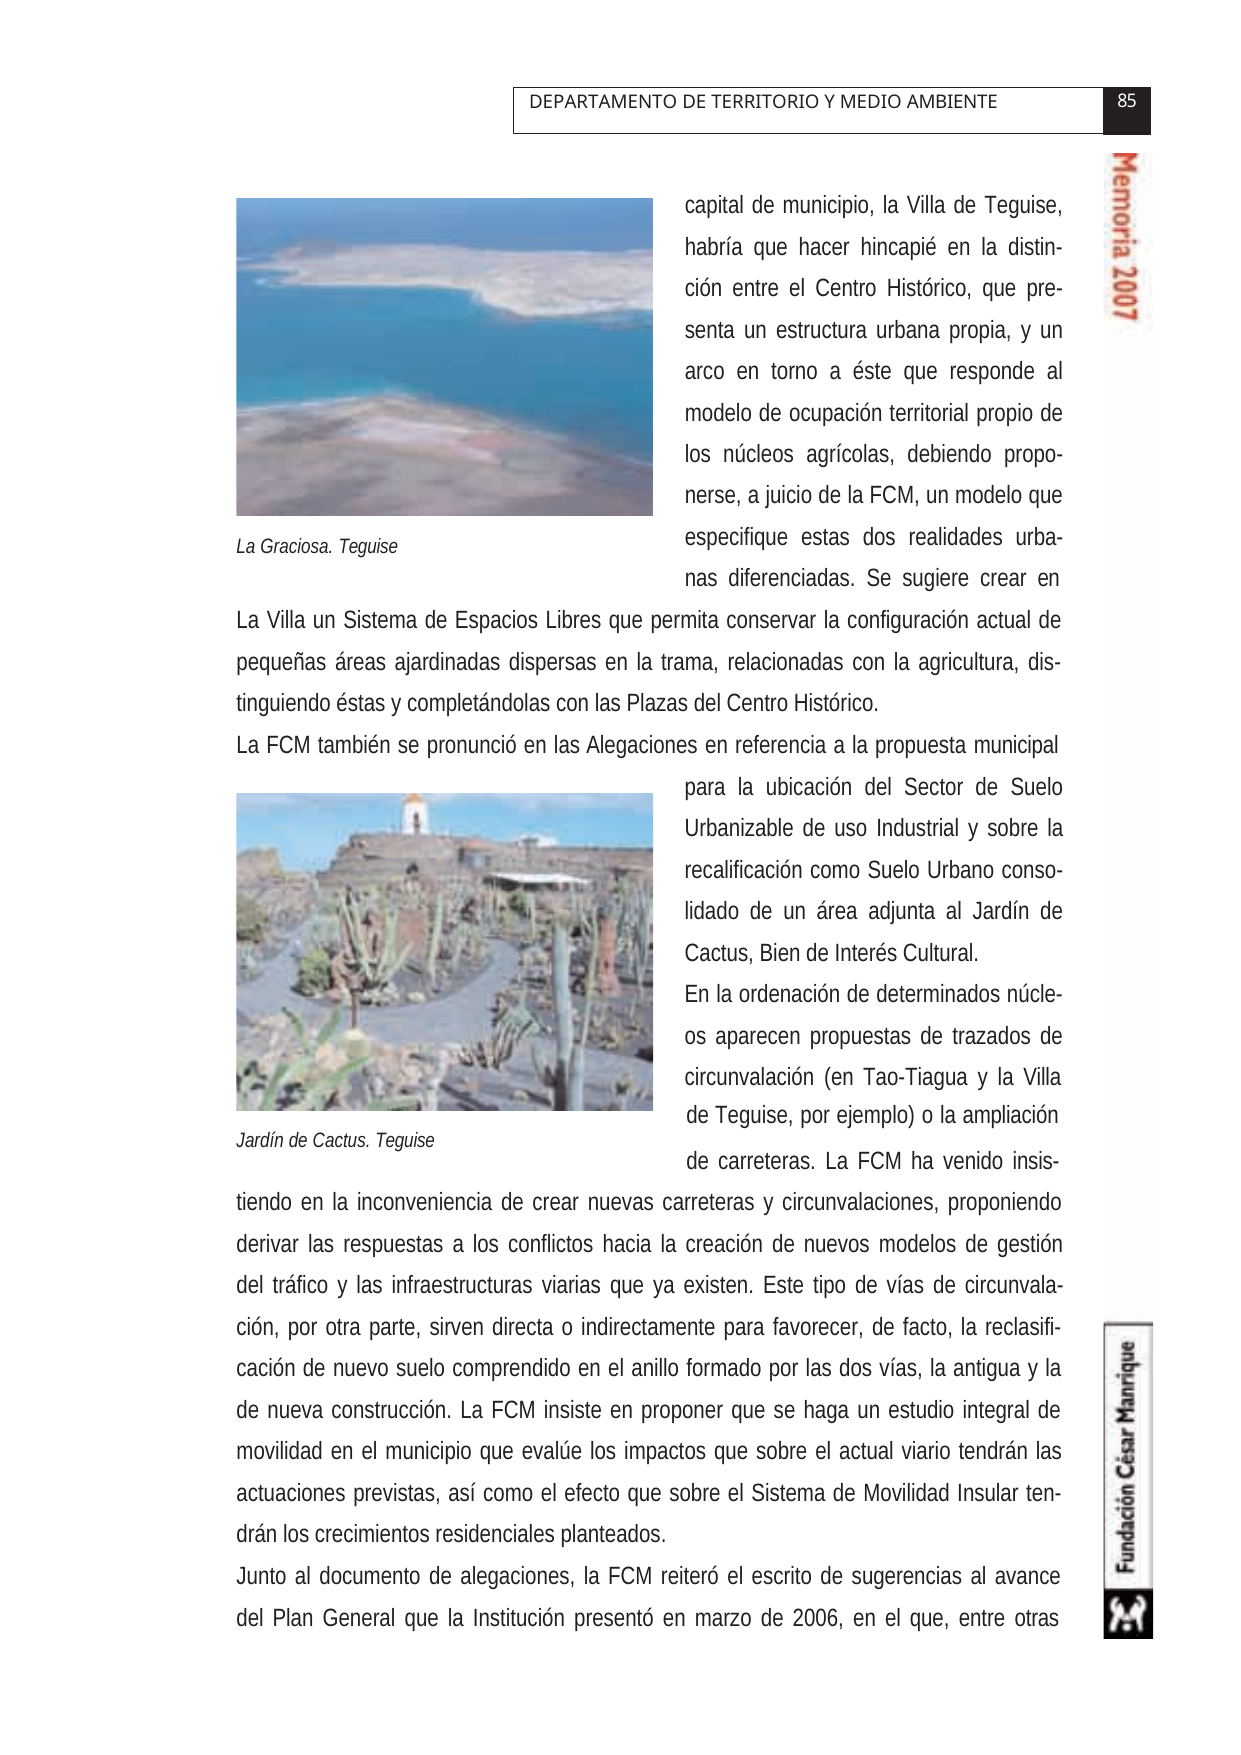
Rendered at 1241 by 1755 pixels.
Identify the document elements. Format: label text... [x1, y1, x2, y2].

text de Teguise, por ejemplo) o la ampliación [686, 1104, 1103, 1129]
text En la ordenación de determinados núcle-os aparecen propuestas de trazados de circunvalación (en Tao-Tiagua y la Villa [684, 979, 1064, 1091]
text La FCM también se pronunció en las Alegaciones en referencia a la propuesta municipal [236, 730, 1103, 759]
text capital de municipio, la Villa de Teguise, habría que hacer hincapié en la distin-ción entre el Centro Histórico, que pre-senta un estructura urbana propia, y un arco en torno a éste que responde al modelo de ocupación territorial propio de los núcleos agrícolas, debiendo propo-nerse, a juicio de la FCM, un modelo que especifique estas dos realidades urba-nas diferenciadas. Se sugiere crear en [684, 190, 1064, 592]
text La Graciosa. Teguise [236, 534, 653, 558]
text para la ubicación del Sector de Suelo Urbanizable de uso Industrial y sobre la recalificación como Suelo Urbano conso-lidado de un área adjunta al Jardín de Cactus, Bien de Interés Cultural. [684, 772, 1064, 966]
text de carreteras. La FCM ha venido insis- [686, 1146, 1103, 1174]
text La Villa un Sistema de Espacios Libres que permita conservar la configuración actual de pequeñas áreas ajardinadas dispersas en la trama, relacionadas con la agricultura, dis-tinguiendo éstas y completándolas con las Plazas del Centro Histórico. [236, 606, 1063, 717]
text tiendo en la inconveniencia de crear nuevas carreteras y circunvalaciones, proponiendo derivar las respuestas a los conflictos hacia la creación de nuevos modelos de gestión del tráfico y las infraestructuras viarias que ya existen. Este tipo de vías de circunvala-ción, por otra parte, sirven directa o indirectamente para favorecer, de facto, la reclasifi-cación de nuevo suelo comprendido en el anillo formado por las dos vías, la antigua y la de nueva construcción. La FCM insiste en proponer que se haga un estudio integral de movilidad en el municipio que evalúe los impactos que sobre el actual viario tendrán las actuaciones previstas, así como el efecto que sobre el Sistema de Movilidad Insular ten-drán los crecimientos residenciales planteados. [236, 1187, 1064, 1548]
text Junto al documento de alegaciones, la FCM reiteró el escrito de sugerencias al avance del Plan General que la Institución presentó en marzo de 2006, en el que, entre otras [236, 1561, 1064, 1631]
text Jardín de Cactus. Teguise [236, 1129, 439, 1152]
